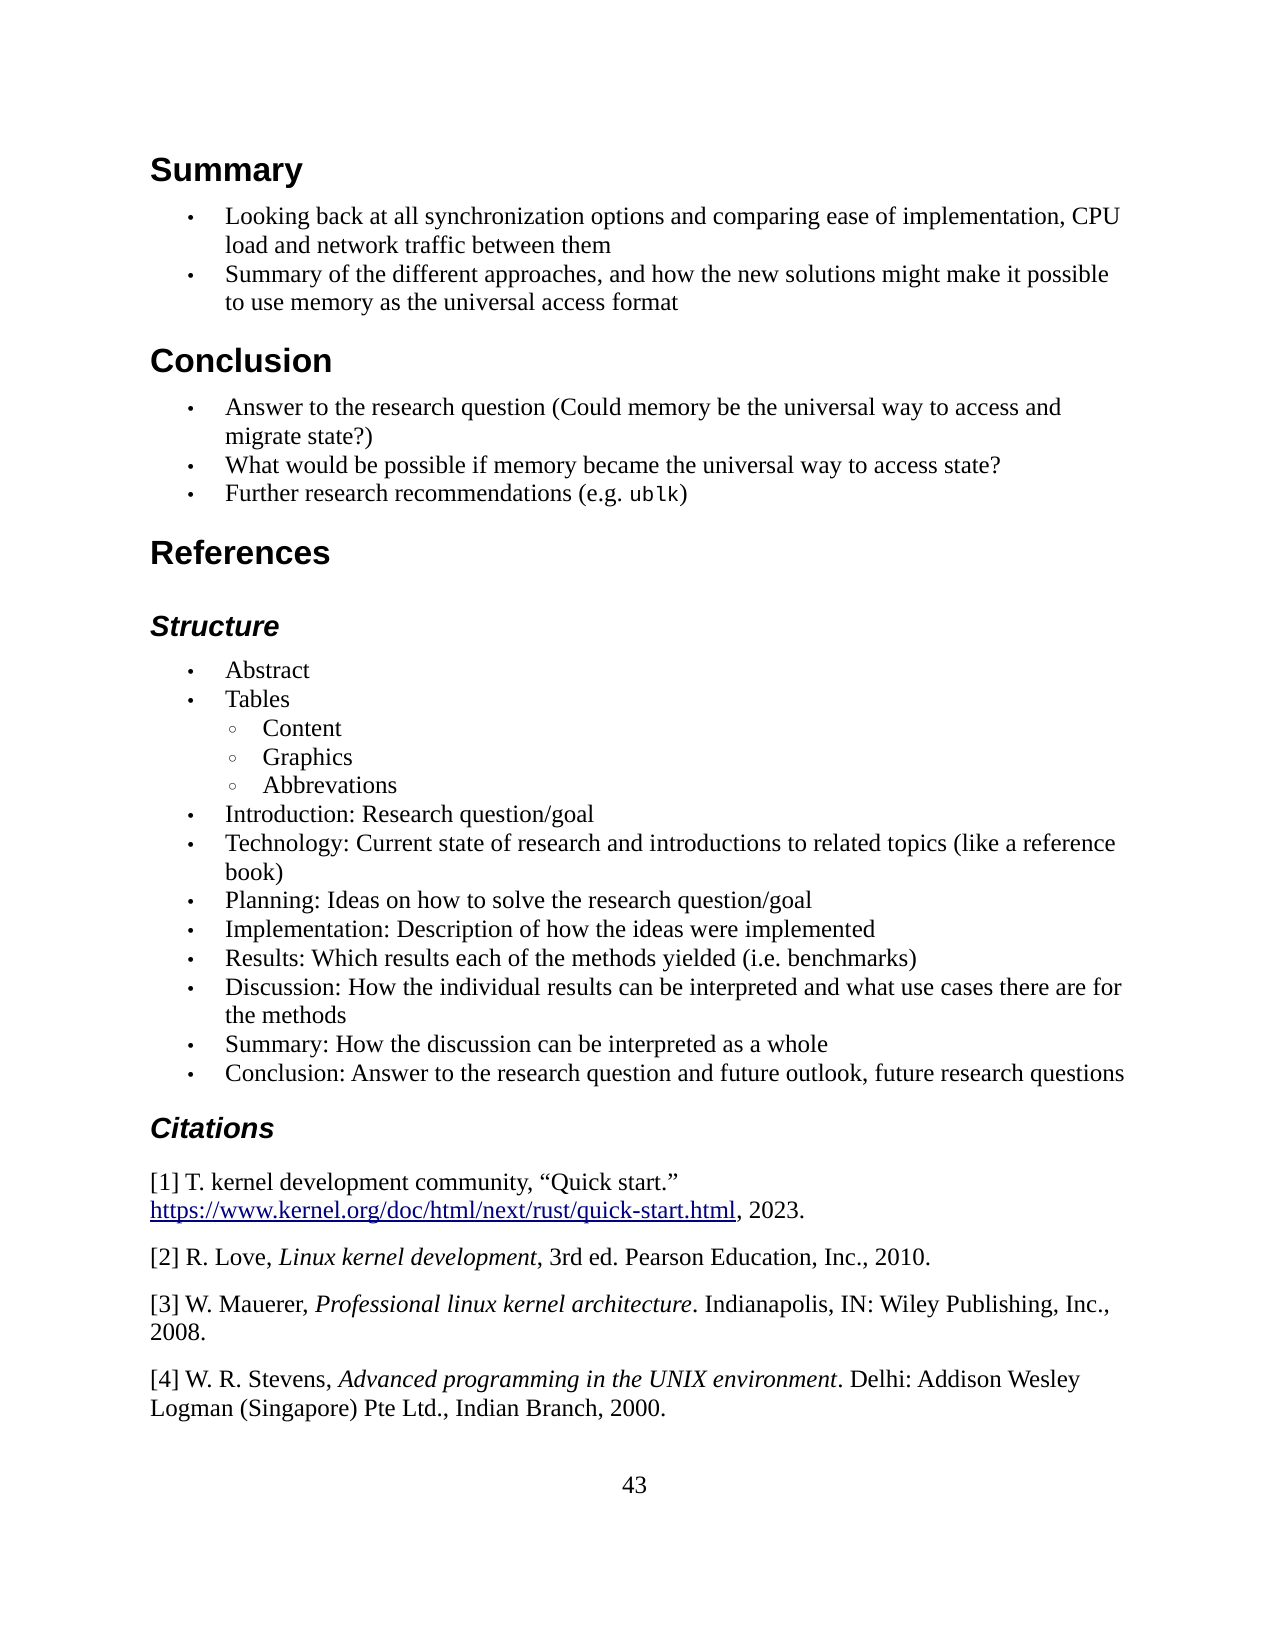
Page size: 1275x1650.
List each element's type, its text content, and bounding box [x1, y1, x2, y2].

list Summary: How the discussion can be interpreted as a whole [187, 1029, 1125, 1058]
list Answer to the research question (Could memory be the universal way to access and migrate state?) [187, 392, 1125, 450]
list Abstract [187, 655, 1125, 684]
subtitle Structure [150, 609, 1125, 643]
subtitle Summary [150, 150, 1125, 189]
text [3] W. Mauerer, Professional linux kernel architecture. Indianapolis, IN: Wiley Publishing, Inc., 2008. [150, 1289, 1125, 1346]
list Discussion: How the individual results can be interpreted and what use cases there are for the methods [187, 972, 1125, 1029]
subtitle Conclusion [150, 341, 1125, 380]
list Further research recommendations (e.g. ublk) [187, 478, 1125, 508]
list Graphics [225, 742, 1125, 770]
list Looking back at all synchronization options and comparing ease of implementation, CPU load and network traffic between them [187, 201, 1125, 259]
subtitle Citations [150, 1112, 1125, 1145]
list Implementation: Description of how the ideas were implemented [187, 914, 1125, 943]
list Results: Which results each of the methods yielded (i.e. benchmarks) [187, 943, 1125, 972]
list What would be possible if memory became the universal way to access state? [187, 450, 1125, 478]
list Technology: Current state of research and introductions to related topics (like a reference book) [187, 828, 1125, 885]
list Tables [187, 684, 1125, 713]
list Content [225, 713, 1125, 742]
list Conclusion: Answer to the research question and future outlook, future research questions [187, 1058, 1125, 1087]
list Abbrevations [225, 770, 1125, 799]
text [4] W. R. Stevens, Advanced programming in the UNIX environment. Delhi: Addison Wesley Logman (Singapore) Pte Ltd., Indian Branch, 2000. [150, 1364, 1125, 1422]
list Summary of the different approaches, and how the new solutions might make it possible to use memory as the universal access format [187, 259, 1125, 316]
text [2] R. Love, Linux kernel development, 3rd ed. Pearson Education, Inc., 2010. [150, 1242, 1125, 1271]
list Introduction: Research question/goal [187, 799, 1125, 828]
list Planning: Ideas on how to solve the research question/goal [187, 885, 1125, 914]
text [1] T. kernel development community, “Quick start.” https://www.kernel.org/doc/html/next/rust/quick-start.html, 2023. [150, 1167, 1125, 1224]
subtitle References [150, 533, 1125, 572]
